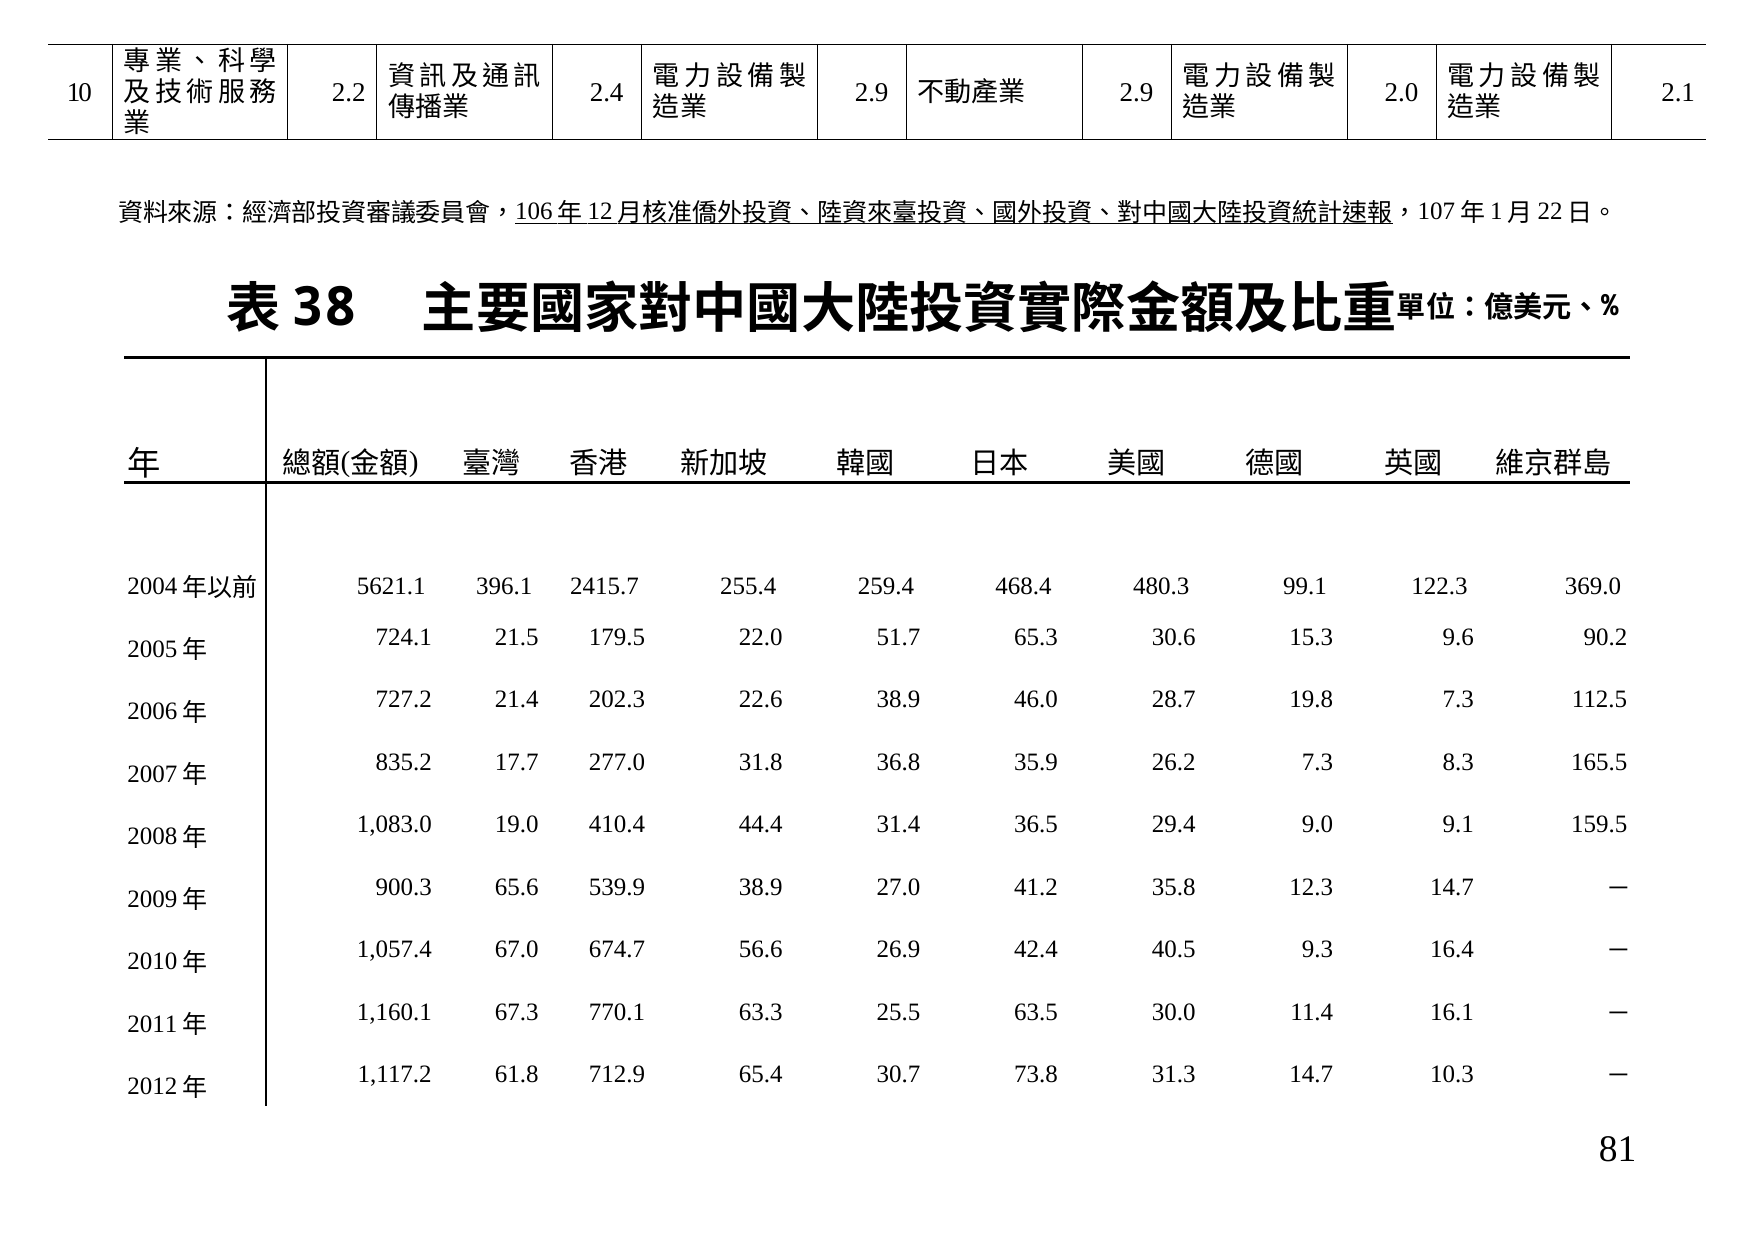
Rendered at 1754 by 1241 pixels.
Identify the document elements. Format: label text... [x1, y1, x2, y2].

table_cell 16.1 [1336, 981, 1477, 1044]
table_cell 2415.7 [541, 484, 648, 606]
table_cell 30.6 [1061, 606, 1198, 669]
table_cell 27.0 [785, 856, 923, 919]
table_cell 65.6 [434, 856, 541, 919]
table_cell 56.6 [648, 919, 785, 981]
table_cell 2.2 [288, 45, 376, 139]
table_cell 10.3 [1336, 1044, 1477, 1106]
table_cell 9.3 [1198, 919, 1336, 981]
table_cell 21.5 [434, 606, 541, 669]
table_header 德國 [1198, 359, 1336, 481]
table_cell 31.4 [785, 794, 923, 856]
table_cell 不動產業 [907, 45, 1082, 139]
table_cell 38.9 [785, 669, 923, 731]
table_cell 202.3 [541, 669, 648, 731]
table_cell 674.7 [541, 919, 648, 981]
table_cell 165.5 [1477, 731, 1630, 794]
table_cell 29.4 [1061, 794, 1198, 856]
table_cell 1,117.2 [267, 1044, 434, 1106]
table_cell 8.3 [1336, 731, 1477, 794]
table_cell 112.5 [1477, 669, 1630, 731]
table_cell 46.0 [923, 669, 1061, 731]
table_cell 90.2 [1477, 606, 1630, 669]
table_cell 63.3 [648, 981, 785, 1044]
table_cell 26.9 [785, 919, 923, 981]
table_cell ─ [1477, 856, 1630, 919]
table_cell 9.1 [1336, 794, 1477, 856]
table_cell 900.3 [267, 856, 434, 919]
text 資料來源：經濟部投資審議委員會，106年12月核准僑外投資、陸資來臺投資、國外投資、對中國大陸投資統計速報，107年1月22日。 [118, 169, 1698, 231]
table_cell 11.4 [1198, 981, 1336, 1044]
table_cell 7.3 [1198, 731, 1336, 794]
table_cell 25.5 [785, 981, 923, 1044]
table_cell 2.1 [1612, 45, 1706, 139]
table_cell 51.7 [785, 606, 923, 669]
table_cell 1,057.4 [267, 919, 434, 981]
table_cell 255.4 [648, 484, 785, 606]
table_cell 19.8 [1198, 669, 1336, 731]
table_cell 159.5 [1477, 794, 1630, 856]
table_cell 17.7 [434, 731, 541, 794]
table_cell 2007年 [124, 731, 265, 794]
table_cell 539.9 [541, 856, 648, 919]
table_cell 電力設備製造業 [1172, 45, 1347, 139]
table_cell 99.1 [1198, 484, 1336, 606]
table_cell 724.1 [267, 606, 434, 669]
table_cell 電力設備製造業 [1437, 45, 1611, 139]
table_cell 2010年 [124, 919, 265, 981]
table_cell 2004年以前 [124, 484, 265, 606]
table_header 年 [124, 359, 265, 481]
table_header 英國 [1336, 359, 1477, 481]
table_cell 369.0 [1477, 484, 1630, 606]
table_cell 65.3 [923, 606, 1061, 669]
table_cell 61.8 [434, 1044, 541, 1106]
table_cell 727.2 [267, 669, 434, 731]
table_cell 770.1 [541, 981, 648, 1044]
table_cell 65.4 [648, 1044, 785, 1106]
table_cell 15.3 [1198, 606, 1336, 669]
table_cell 2.9 [1083, 45, 1171, 139]
table_cell 2005年 [124, 606, 265, 669]
table_cell 2.9 [818, 45, 906, 139]
table_cell 73.8 [923, 1044, 1061, 1106]
table_cell 2.4 [553, 45, 641, 139]
table_cell 259.4 [785, 484, 923, 606]
table_cell 1,083.0 [267, 794, 434, 856]
table_cell 21.4 [434, 669, 541, 731]
table_cell 2006年 [124, 669, 265, 731]
table_cell 9.6 [1336, 606, 1477, 669]
table_cell 835.2 [267, 731, 434, 794]
table_cell 67.0 [434, 919, 541, 981]
table_cell 38.9 [648, 856, 785, 919]
table_cell 14.7 [1198, 1044, 1336, 1106]
table_cell 41.2 [923, 856, 1061, 919]
table_cell 14.7 [1336, 856, 1477, 919]
table_header 日本 [923, 359, 1061, 481]
table_cell 36.5 [923, 794, 1061, 856]
table_cell 12.3 [1198, 856, 1336, 919]
table_cell 712.9 [541, 1044, 648, 1106]
table_cell 2011年 [124, 981, 265, 1044]
table_cell 36.8 [785, 731, 923, 794]
table_cell 63.5 [923, 981, 1061, 1044]
table_cell 468.4 [923, 484, 1061, 606]
table_cell 30.0 [1061, 981, 1198, 1044]
subtitle 表38 主要國家對中國大陸投資實際金額及比重單位：億美元、% [118, 231, 1636, 356]
table_header 香港 [541, 359, 648, 481]
table_header 韓國 [785, 359, 923, 481]
table_header 美國 [1061, 359, 1198, 481]
table_cell 2009年 [124, 856, 265, 919]
table_cell 10 [48, 45, 112, 139]
table_cell 396.1 [434, 484, 541, 606]
table_header 總額(金額) [267, 359, 434, 481]
table_cell 19.0 [434, 794, 541, 856]
table_header 維京群島 [1477, 359, 1630, 481]
table_cell 22.6 [648, 669, 785, 731]
table_cell ─ [1477, 1044, 1630, 1106]
table_cell 2008年 [124, 794, 265, 856]
table_cell 2.0 [1348, 45, 1436, 139]
table_cell 22.0 [648, 606, 785, 669]
table_cell 410.4 [541, 794, 648, 856]
table_cell ─ [1477, 981, 1630, 1044]
table_cell 42.4 [923, 919, 1061, 981]
table_cell 122.3 [1336, 484, 1477, 606]
table_cell 16.4 [1336, 919, 1477, 981]
table_cell 31.8 [648, 731, 785, 794]
table_cell 480.3 [1061, 484, 1198, 606]
table_header 新加坡 [648, 359, 785, 481]
table_cell 專業、科學及技術服務業 [113, 45, 287, 139]
table_cell 31.3 [1061, 1044, 1198, 1106]
table_cell 26.2 [1061, 731, 1198, 794]
table_cell 67.3 [434, 981, 541, 1044]
table_cell 35.8 [1061, 856, 1198, 919]
table_cell 5621.1 [267, 484, 434, 606]
table_cell 7.3 [1336, 669, 1477, 731]
table_cell ─ [1477, 919, 1630, 981]
table_cell 44.4 [648, 794, 785, 856]
table_cell 277.0 [541, 731, 648, 794]
table_header 臺灣 [434, 359, 541, 481]
table_cell 9.0 [1198, 794, 1336, 856]
table_cell 40.5 [1061, 919, 1198, 981]
table_cell 30.7 [785, 1044, 923, 1106]
table_cell 28.7 [1061, 669, 1198, 731]
table_cell 35.9 [923, 731, 1061, 794]
table_cell 電力設備製造業 [642, 45, 817, 139]
table_cell 179.5 [541, 606, 648, 669]
table_cell 2012年 [124, 1044, 265, 1106]
table_cell 資訊及通訊傳播業 [377, 45, 552, 139]
table_cell 1,160.1 [267, 981, 434, 1044]
